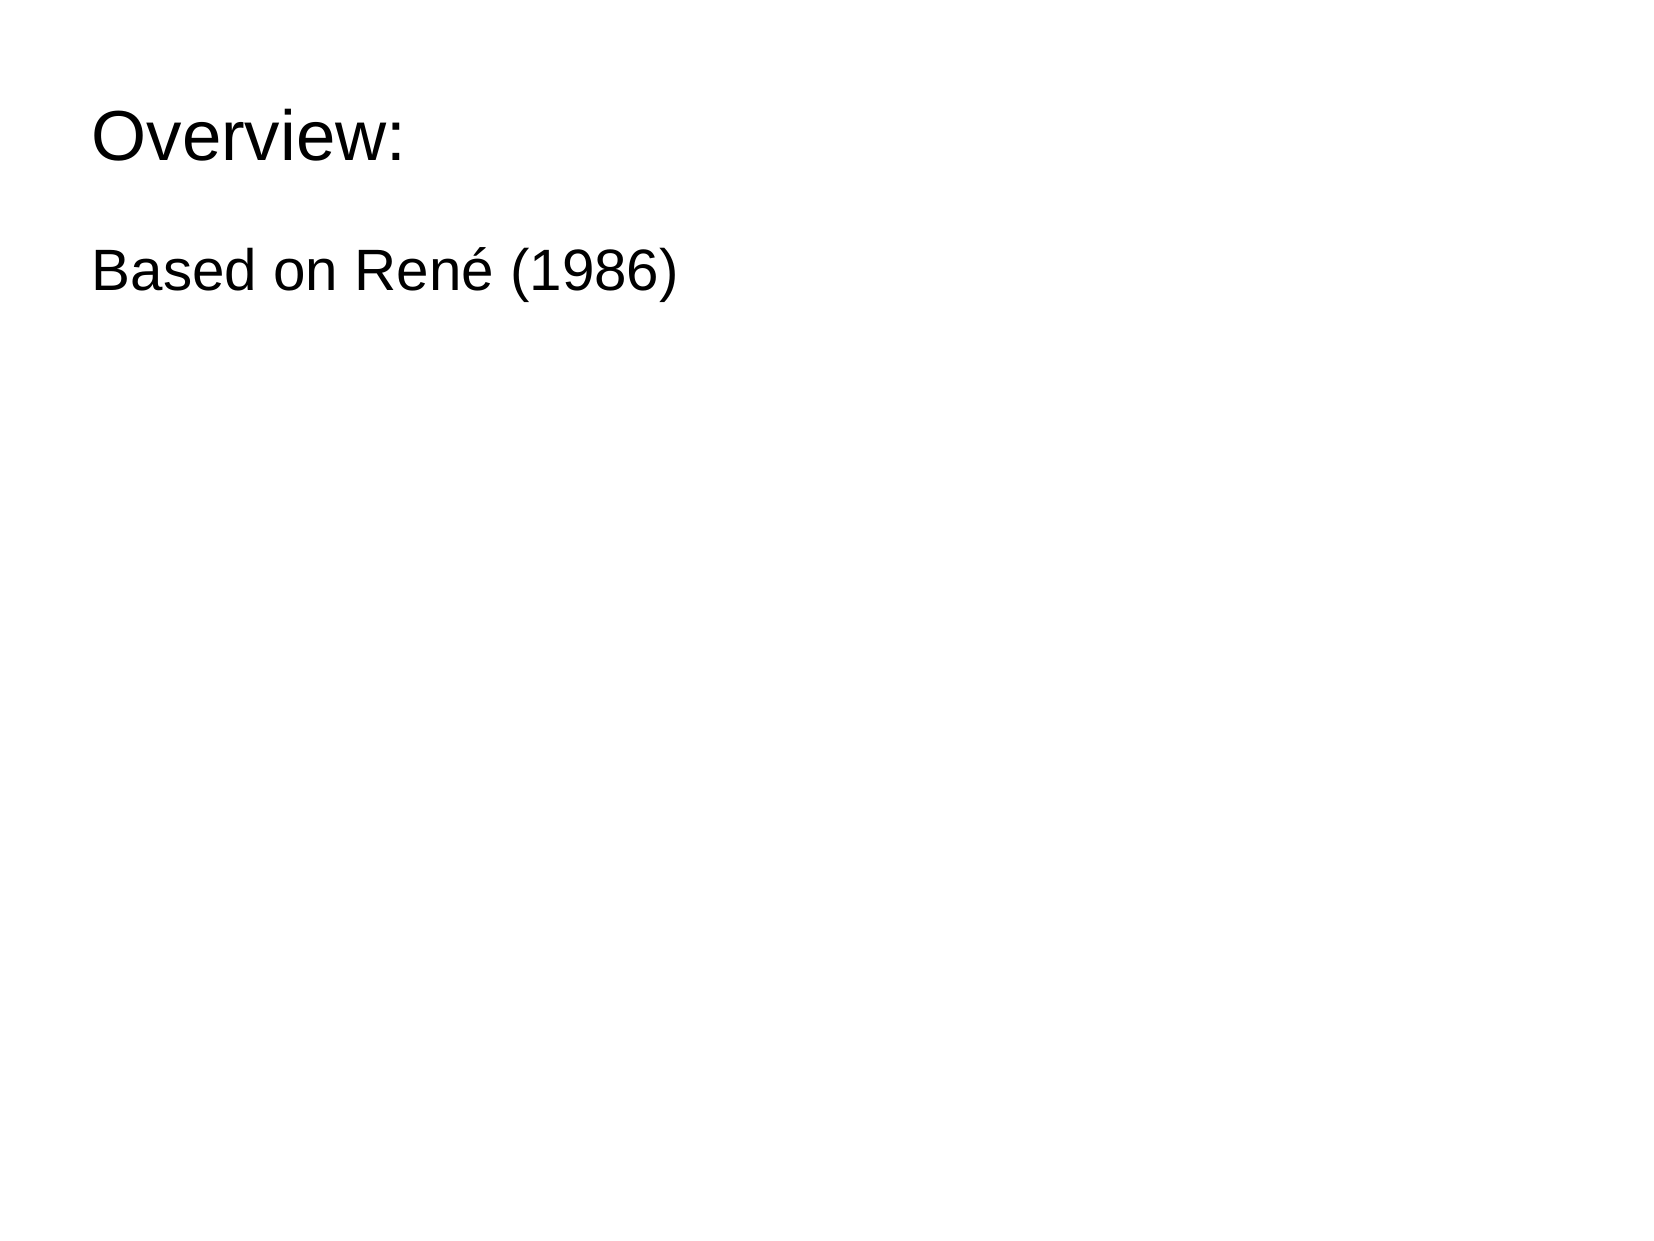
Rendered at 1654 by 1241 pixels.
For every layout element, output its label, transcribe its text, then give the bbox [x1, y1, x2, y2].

text_box Overview: [77, 88, 421, 192]
text_box Based on René (1986) [77, 230, 691, 318]
